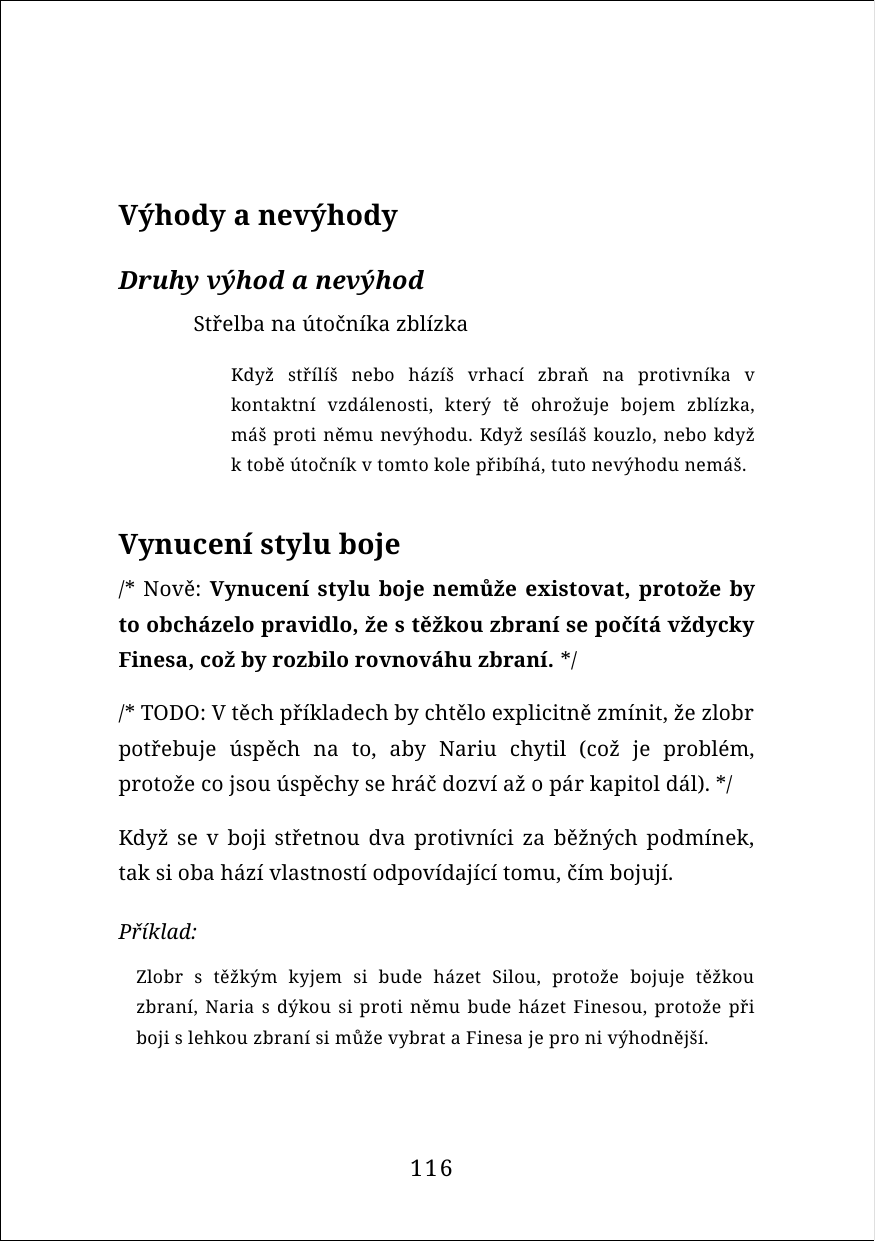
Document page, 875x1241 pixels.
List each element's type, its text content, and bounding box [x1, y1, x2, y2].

text /* TODO: V těch příkladech by chtělo explicitně zmínit, že zlobr potřebuje úspěch na to, aby Nariu chytil (což je problém, protože co jsou úspěchy se hráč dozví až o pár kapitol dál). */ [118, 698, 756, 798]
list Když střílíš nebo házíš vrhací zbraň na protivníka v kontaktní vzdálenosti, který tě ohrožuje bojem zblízka, máš proti němu nevýhodu. Když sesíláš kouzlo, nebo když k tobě útočník v tomto kole přibíhá, tuto nevýhodu nemáš. [193, 362, 756, 477]
subtitle Vynucení stylu boje [118, 524, 756, 562]
subtitle Druhy výhod a nevýhod [118, 263, 756, 297]
list Střelba na útočníka zblízka [156, 309, 756, 337]
subtitle Výhody a nevýhody [118, 195, 756, 233]
text Když se v boji střetnou dva protivníci za běžných podmínek, tak si oba hází vlastností odpovídající tomu, čím bojují. [118, 823, 756, 887]
text /* Nově: Vynucení stylu boje nemůže existovat, protože by to obcházelo pravidlo, že s těžkou zbraní se počítá vždycky Finesa, což by rozbilo rovnováhu zbraní. */ [118, 574, 756, 674]
text Zlobr s těžkým kyjem si bude házet Silou, protože bojuje těžkou zbraní, Naria s dýkou si proti němu bude házet Finesou, protože při boji s lehkou zbraní si může vybrat a Finesa je pro ni výhodnější. [136, 965, 756, 1049]
text Příklad: [118, 917, 756, 946]
